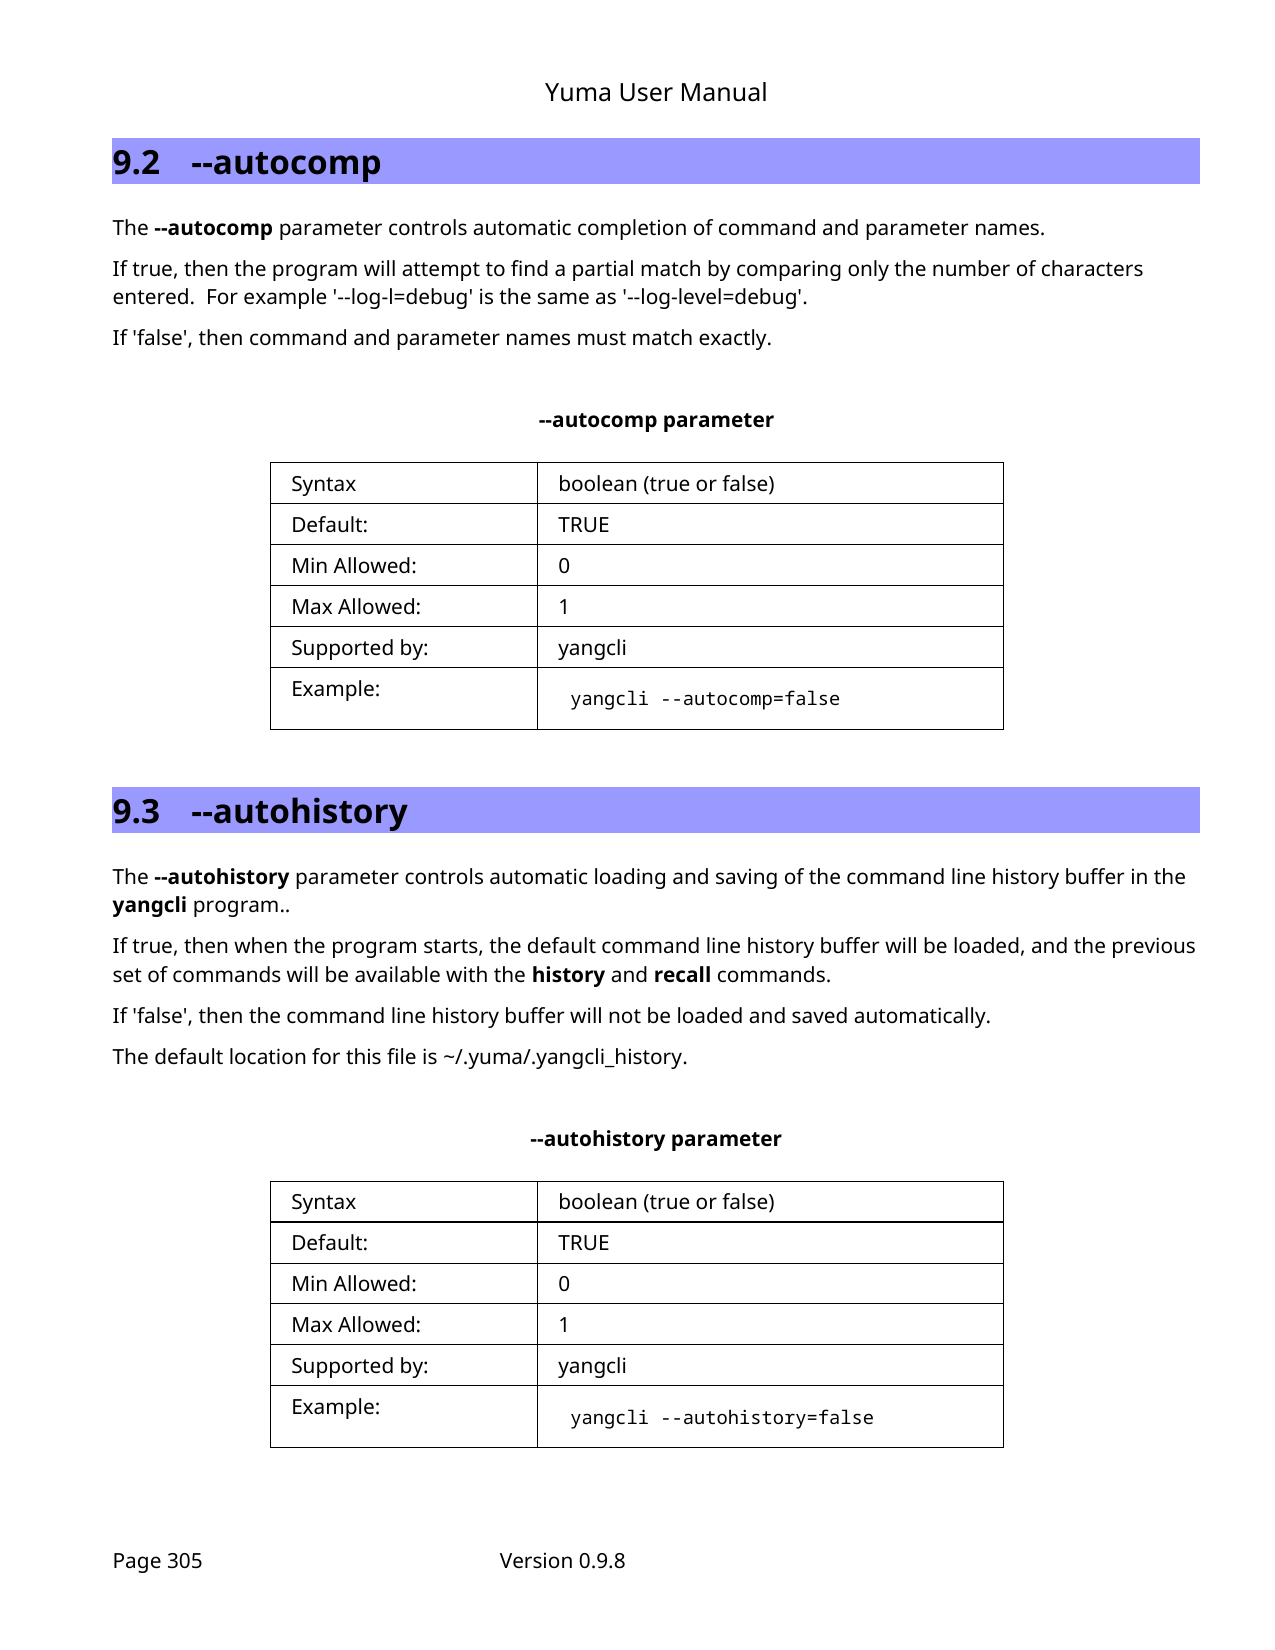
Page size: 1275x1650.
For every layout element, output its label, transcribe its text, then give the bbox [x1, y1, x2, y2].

subtitle --autohistory parameter [127, 1124, 1185, 1152]
table_cell Min Allowed: [271, 1264, 537, 1303]
text If 'false', then command and parameter names must match exactly. [112, 323, 1200, 352]
table_cell Example: [271, 668, 537, 729]
table_cell 0 [538, 1264, 1003, 1303]
table_cell Max Allowed: [271, 1304, 537, 1344]
table_cell Supported by: [271, 627, 537, 667]
subtitle --autocomp parameter [127, 405, 1185, 434]
table_cell Default: [271, 504, 537, 544]
table_cell Default: [271, 1223, 537, 1262]
table_cell yangcli [538, 627, 1003, 667]
text If true, then the program will attempt to find a partial match by comparing only the number of characters entered. For example '--log-l=debug' is the same as '--log-level=debug'. [112, 254, 1200, 311]
table_cell Max Allowed: [271, 586, 537, 626]
table_header boolean (true or false) [538, 1182, 1003, 1221]
table_cell yangcli --autohistory=false [538, 1386, 1003, 1447]
text If true, then when the program starts, the default command line history buffer will be loaded, and the previous set of commands will be available with the history and recall commands. [112, 931, 1200, 988]
table_cell 1 [538, 1304, 1003, 1344]
table_cell yangcli [538, 1345, 1003, 1385]
text If 'false', then the command line history buffer will not be loaded and saved automatically. [112, 1001, 1200, 1029]
subtitle --autocomp [112, 138, 1200, 184]
table_cell TRUE [538, 504, 1003, 544]
text The default location for this file is ~/.yuma/.yangcli_history. [112, 1042, 1200, 1070]
text The --autocomp parameter controls automatic completion of command and parameter names. [112, 213, 1200, 242]
table_header boolean (true or false) [538, 463, 1003, 503]
table_cell Supported by: [271, 1345, 537, 1385]
subtitle --autohistory [112, 787, 1200, 833]
table_header Syntax [271, 1182, 537, 1221]
table_cell 1 [538, 586, 1003, 626]
table_cell Example: [271, 1386, 537, 1447]
table_cell Min Allowed: [271, 545, 537, 585]
table_header Syntax [271, 463, 537, 503]
table_cell TRUE [538, 1223, 1003, 1262]
table_cell yangcli --autocomp=false [538, 668, 1003, 729]
text The --autohistory parameter controls automatic loading and saving of the command line history buffer in the yangcli program.. [112, 862, 1200, 919]
table_cell 0 [538, 545, 1003, 585]
